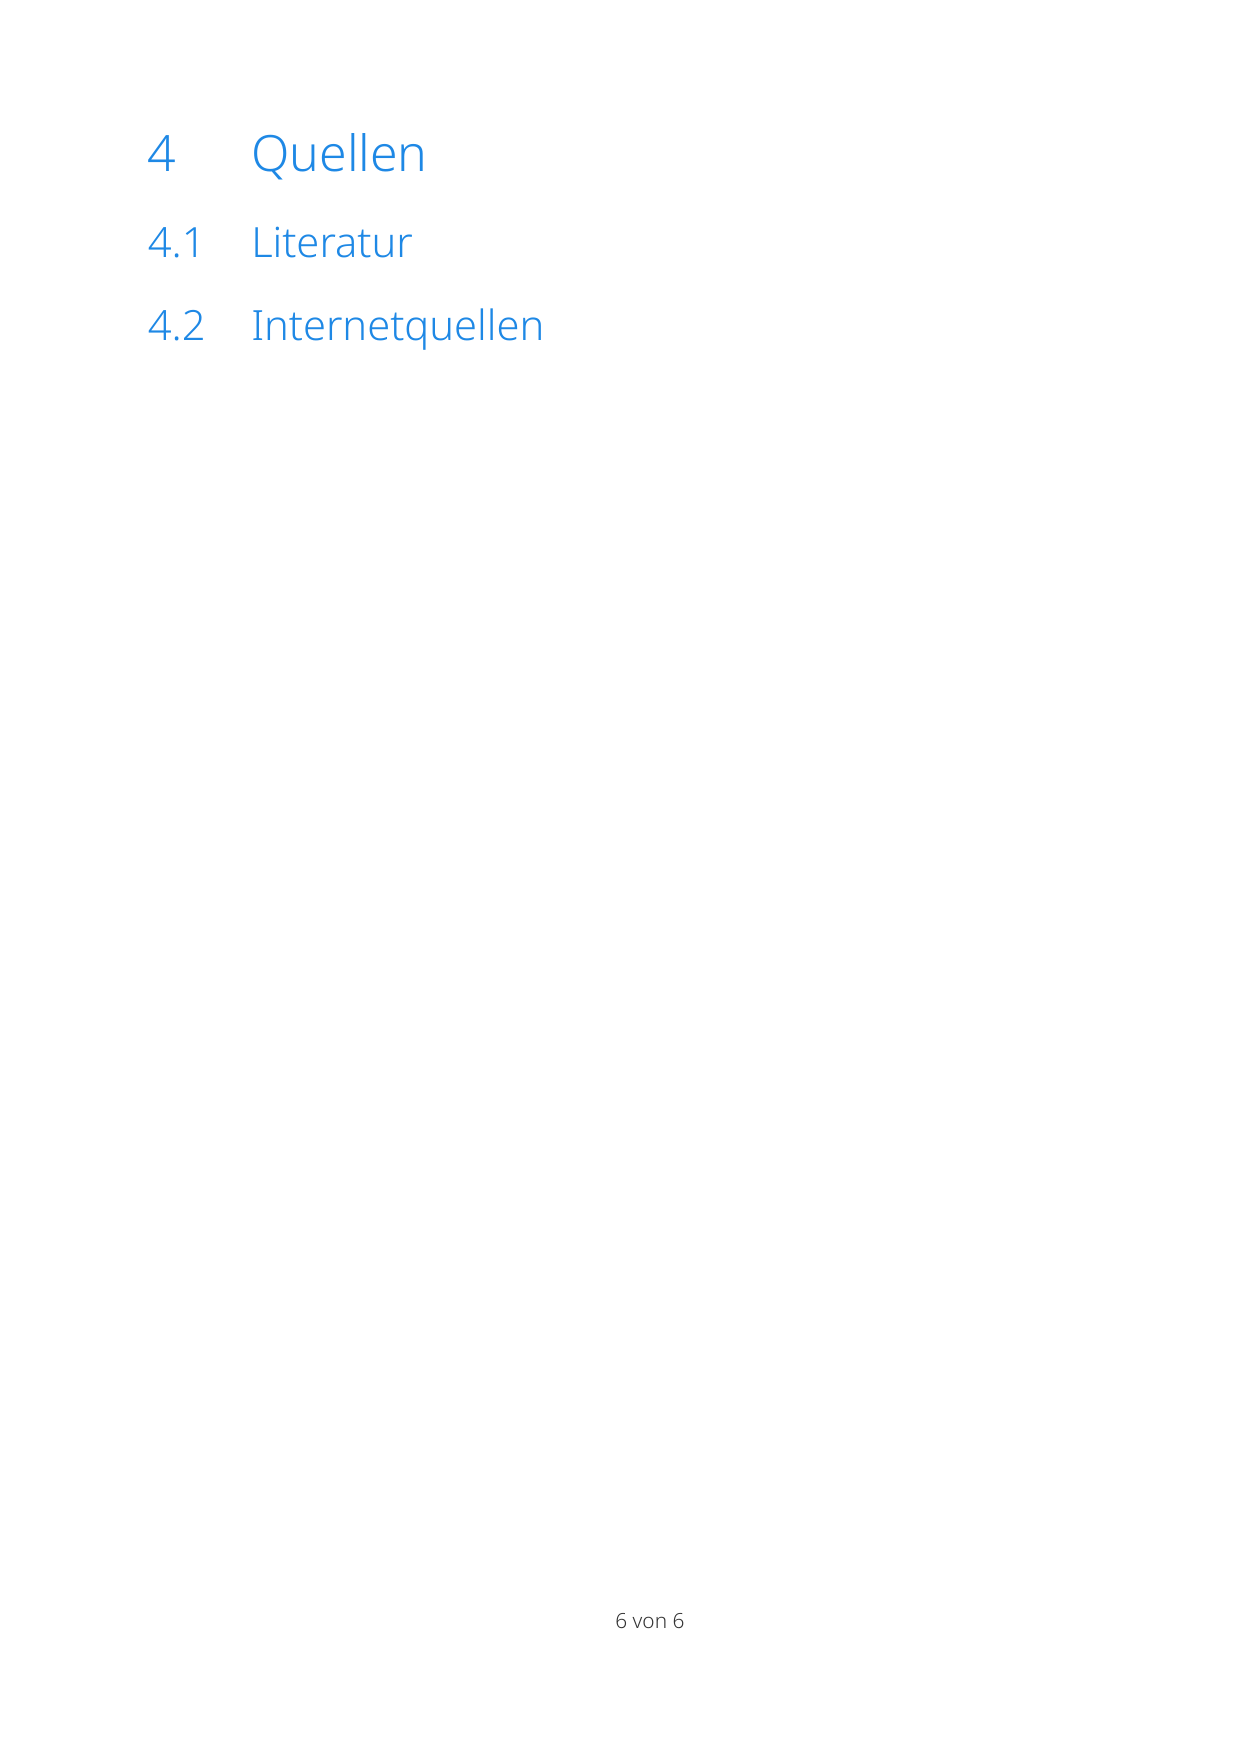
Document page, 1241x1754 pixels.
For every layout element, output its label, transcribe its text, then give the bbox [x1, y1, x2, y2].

subtitle Internetquellen [148, 296, 1093, 353]
subtitle Quellen [148, 118, 1093, 186]
subtitle Literatur [148, 213, 1093, 270]
